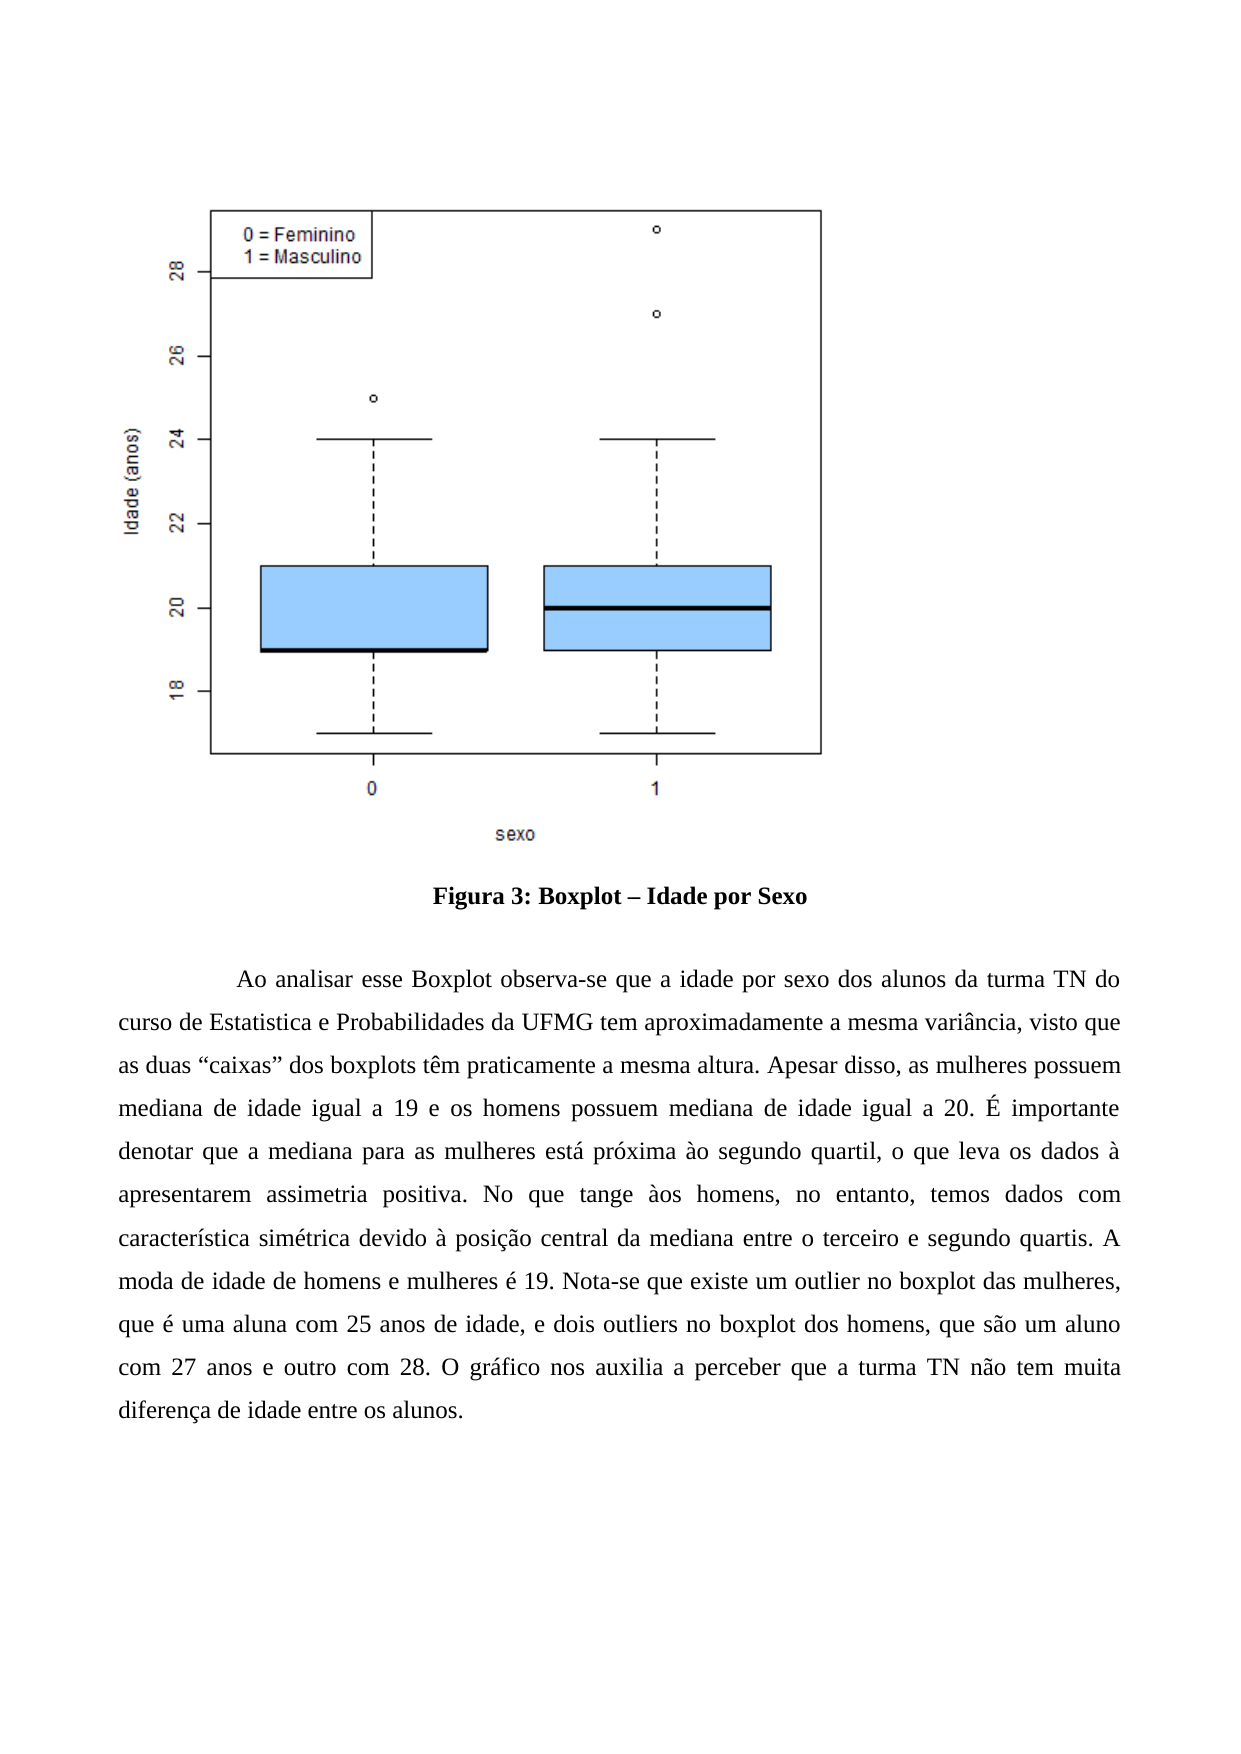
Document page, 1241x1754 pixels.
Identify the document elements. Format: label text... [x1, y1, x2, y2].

text Figura 3: Boxplot – Idade por Sexo [118, 881, 1122, 910]
text Ao analisar esse Boxplot observa-se que a idade por sexo dos alunos da turma TN do curso de Estatistica e Probabilidades da UFMG tem aproximadamente a mesma variância, visto que as duas “caixas” dos boxplots têm praticamente a mesma altura. Apesar disso, as mulheres possuem mediana de idade igual a 19 e os homens possuem mediana de idade igual a 20. É importante denotar que a mediana para as mulheres está próxima ào segundo quartil, o que leva os dados à apresentarem assimetria positiva. No que tange àos homens, no entanto, temos dados com característica simétrica devido à posição central da mediana entre o terceiro e segundo quartis. A moda de idade de homens e mulheres é 19. Nota-se que existe um outlier no boxplot das mulheres, que é uma aluna com 25 anos de idade, e dois outliers no boxplot dos homens, que são um aluno com 27 anos e outro com 28. O gráfico nos auxilia a perceber que a turma TN não tem muita diferença de idade entre os alunos. [118, 964, 1122, 1424]
